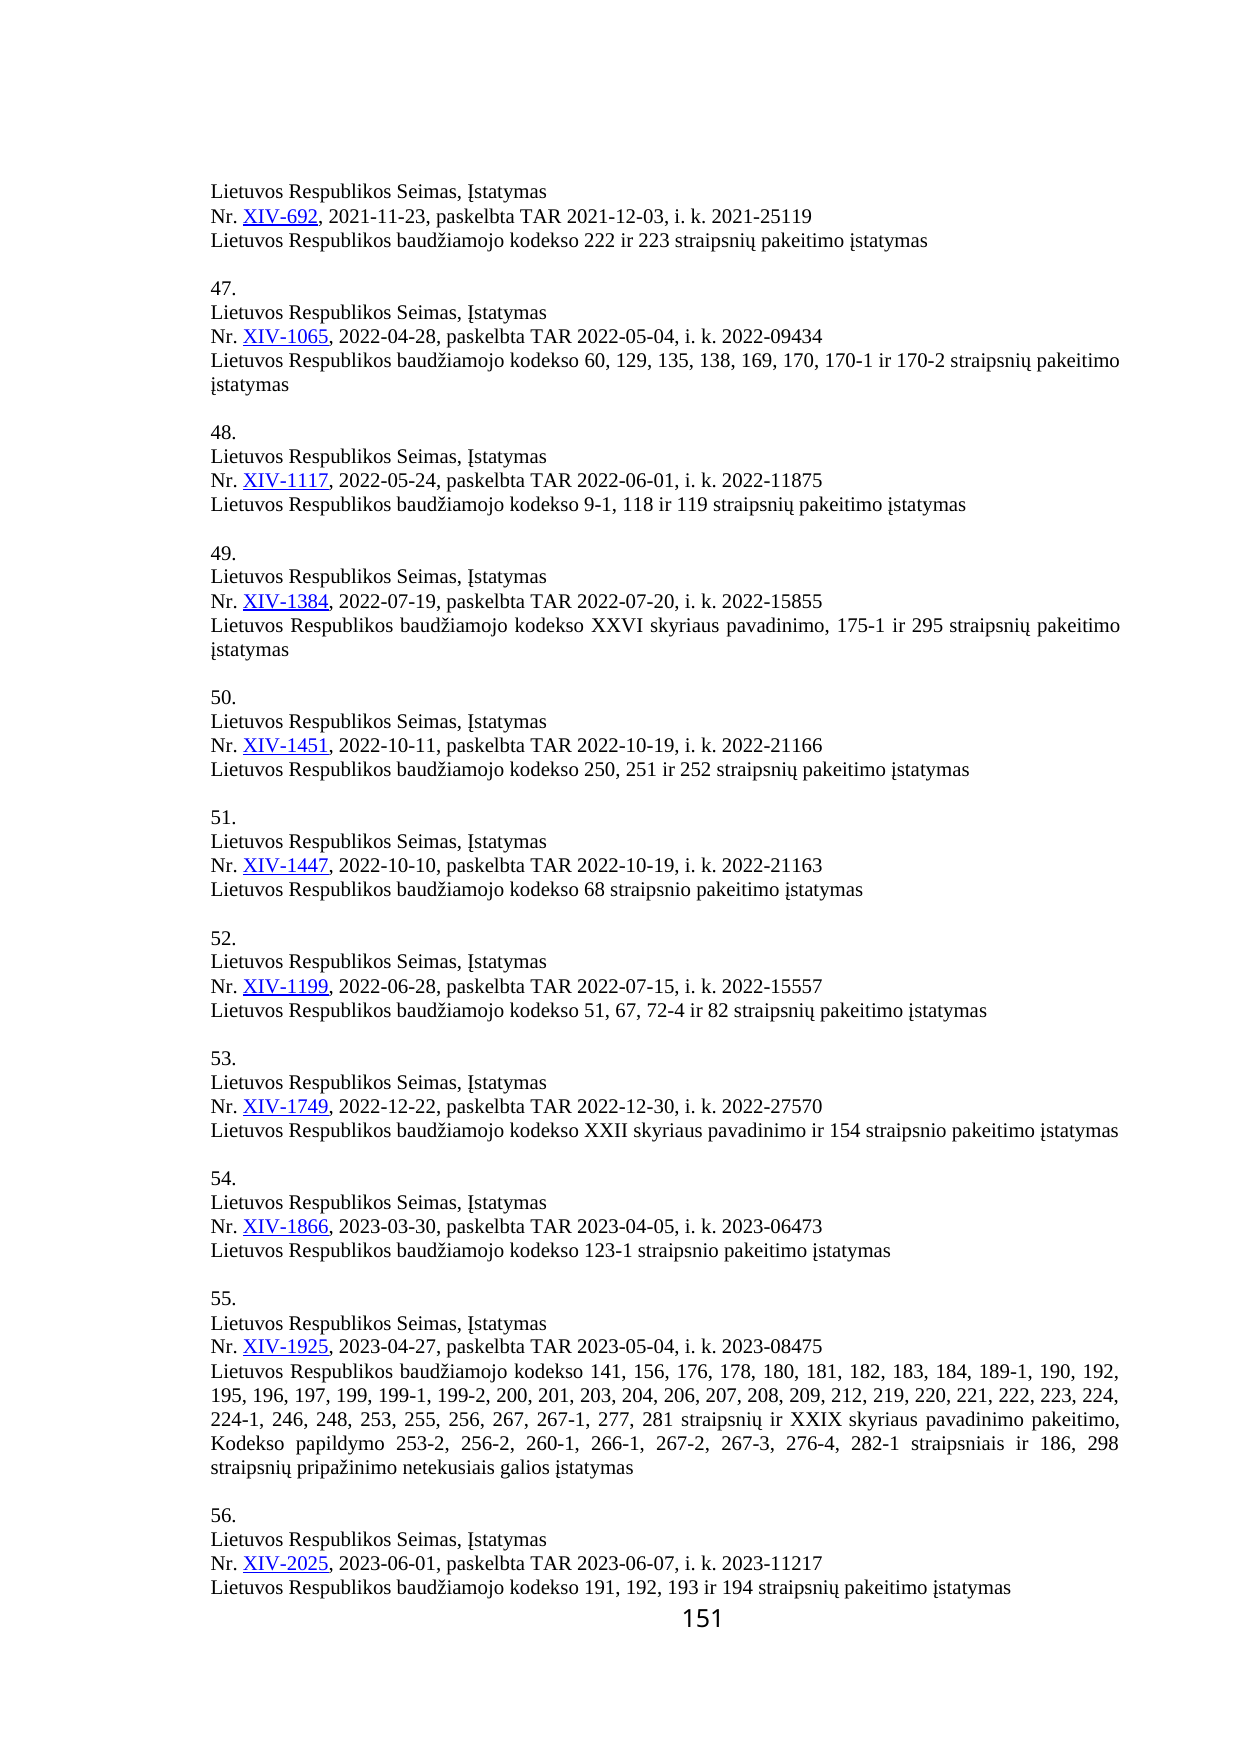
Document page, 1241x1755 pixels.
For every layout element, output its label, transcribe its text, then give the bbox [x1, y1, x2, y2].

text 55. [210, 1286, 1120, 1310]
text Nr. XIV-1065, 2022-04-28, paskelbta TAR 2022-05-04, i. k. 2022-09434 [210, 324, 1120, 348]
text Lietuvos Respublikos Seimas, Įstatymas [210, 829, 1120, 853]
text 48. [210, 420, 1120, 444]
text Nr. XIV-2025, 2023-06-01, paskelbta TAR 2023-06-07, i. k. 2023-11217 [210, 1551, 1120, 1575]
text Lietuvos Respublikos baudžiamojo kodekso 68 straipsnio pakeitimo įstatymas [210, 877, 1120, 901]
text Lietuvos Respublikos Seimas, Įstatymas [210, 1527, 1120, 1551]
text 56. [210, 1503, 1120, 1527]
text Nr. XIV-692, 2021-11-23, paskelbta TAR 2021-12-03, i. k. 2021-25119 [210, 203, 1120, 228]
text Nr. XIV-1749, 2022-12-22, paskelbta TAR 2022-12-30, i. k. 2022-27570 [210, 1094, 1120, 1118]
text Lietuvos Respublikos Seimas, Įstatymas [210, 300, 1120, 324]
text Lietuvos Respublikos baudžiamojo kodekso XXVI skyriaus pavadinimo, 175-1 ir 295 straipsnių pakeitimo įstatymas [210, 613, 1120, 661]
text 51. [210, 805, 1120, 829]
text Lietuvos Respublikos Seimas, Įstatymas [210, 564, 1120, 588]
text Lietuvos Respublikos baudžiamojo kodekso 9-1, 118 ir 119 straipsnių pakeitimo įstatymas [210, 492, 1120, 516]
text Lietuvos Respublikos Seimas, Įstatymas [210, 1070, 1120, 1094]
text Lietuvos Respublikos baudžiamojo kodekso 250, 251 ir 252 straipsnių pakeitimo įstatymas [210, 757, 1120, 781]
text 50. [210, 685, 1120, 709]
text Nr. XIV-1451, 2022-10-11, paskelbta TAR 2022-10-19, i. k. 2022-21166 [210, 733, 1120, 757]
text 53. [210, 1046, 1120, 1070]
text 52. [210, 925, 1120, 949]
text 54. [210, 1166, 1120, 1190]
text Lietuvos Respublikos baudžiamojo kodekso 141, 156, 176, 178, 180, 181, 182, 183, 184, 189-1, 190, 192, 195, 196, 197, 199, 199-1, 199-2, 200, 201, 203, 204, 206, 207, 208, 209, 212, 219, 220, 221, 222, 223, 224, 224-1, 246, 248, 253, 255, 256, 267, 267-1, 277, 281 straipsnių ir XXIX skyriaus pavadinimo pakeitimo, Kodekso papildymo 253-2, 256-2, 260-1, 266-1, 267-2, 267-3, 276-4, 282-1 straipsniais ir 186, 298 straipsnių pripažinimo netekusiais galios įstatymas [210, 1358, 1120, 1479]
text Lietuvos Respublikos baudžiamojo kodekso XXII skyriaus pavadinimo ir 154 straipsnio pakeitimo įstatymas [210, 1118, 1120, 1142]
text Nr. XIV-1925, 2023-04-27, paskelbta TAR 2023-05-04, i. k. 2023-08475 [210, 1334, 1120, 1358]
text 47. [210, 276, 1120, 300]
text Lietuvos Respublikos Seimas, Įstatymas [210, 949, 1120, 973]
text Lietuvos Respublikos baudžiamojo kodekso 222 ir 223 straipsnių pakeitimo įstatymas [210, 228, 1120, 252]
text Lietuvos Respublikos baudžiamojo kodekso 60, 129, 135, 138, 169, 170, 170-1 ir 170-2 straipsnių pakeitimo įstatymas [210, 348, 1120, 396]
text Nr. XIV-1384, 2022-07-19, paskelbta TAR 2022-07-20, i. k. 2022-15855 [210, 588, 1120, 613]
text Lietuvos Respublikos Seimas, Įstatymas [210, 1190, 1120, 1214]
text Lietuvos Respublikos Seimas, Įstatymas [210, 444, 1120, 468]
text Lietuvos Respublikos Seimas, Įstatymas [210, 709, 1120, 733]
text Lietuvos Respublikos Seimas, Įstatymas [210, 1310, 1120, 1334]
text Lietuvos Respublikos baudžiamojo kodekso 51, 67, 72-4 ir 82 straipsnių pakeitimo įstatymas [210, 998, 1120, 1022]
text Nr. XIV-1117, 2022-05-24, paskelbta TAR 2022-06-01, i. k. 2022-11875 [210, 468, 1120, 492]
text Lietuvos Respublikos baudžiamojo kodekso 191, 192, 193 ir 194 straipsnių pakeitimo įstatymas [210, 1575, 1120, 1599]
text 49. [210, 540, 1120, 564]
text Lietuvos Respublikos baudžiamojo kodekso 123-1 straipsnio pakeitimo įstatymas [210, 1238, 1120, 1262]
text Lietuvos Respublikos Seimas, Įstatymas [210, 179, 1120, 203]
text Nr. XIV-1866, 2023-03-30, paskelbta TAR 2023-04-05, i. k. 2023-06473 [210, 1214, 1120, 1238]
text Nr. XIV-1447, 2022-10-10, paskelbta TAR 2022-10-19, i. k. 2022-21163 [210, 853, 1120, 877]
text Nr. XIV-1199, 2022-06-28, paskelbta TAR 2022-07-15, i. k. 2022-15557 [210, 973, 1120, 998]
